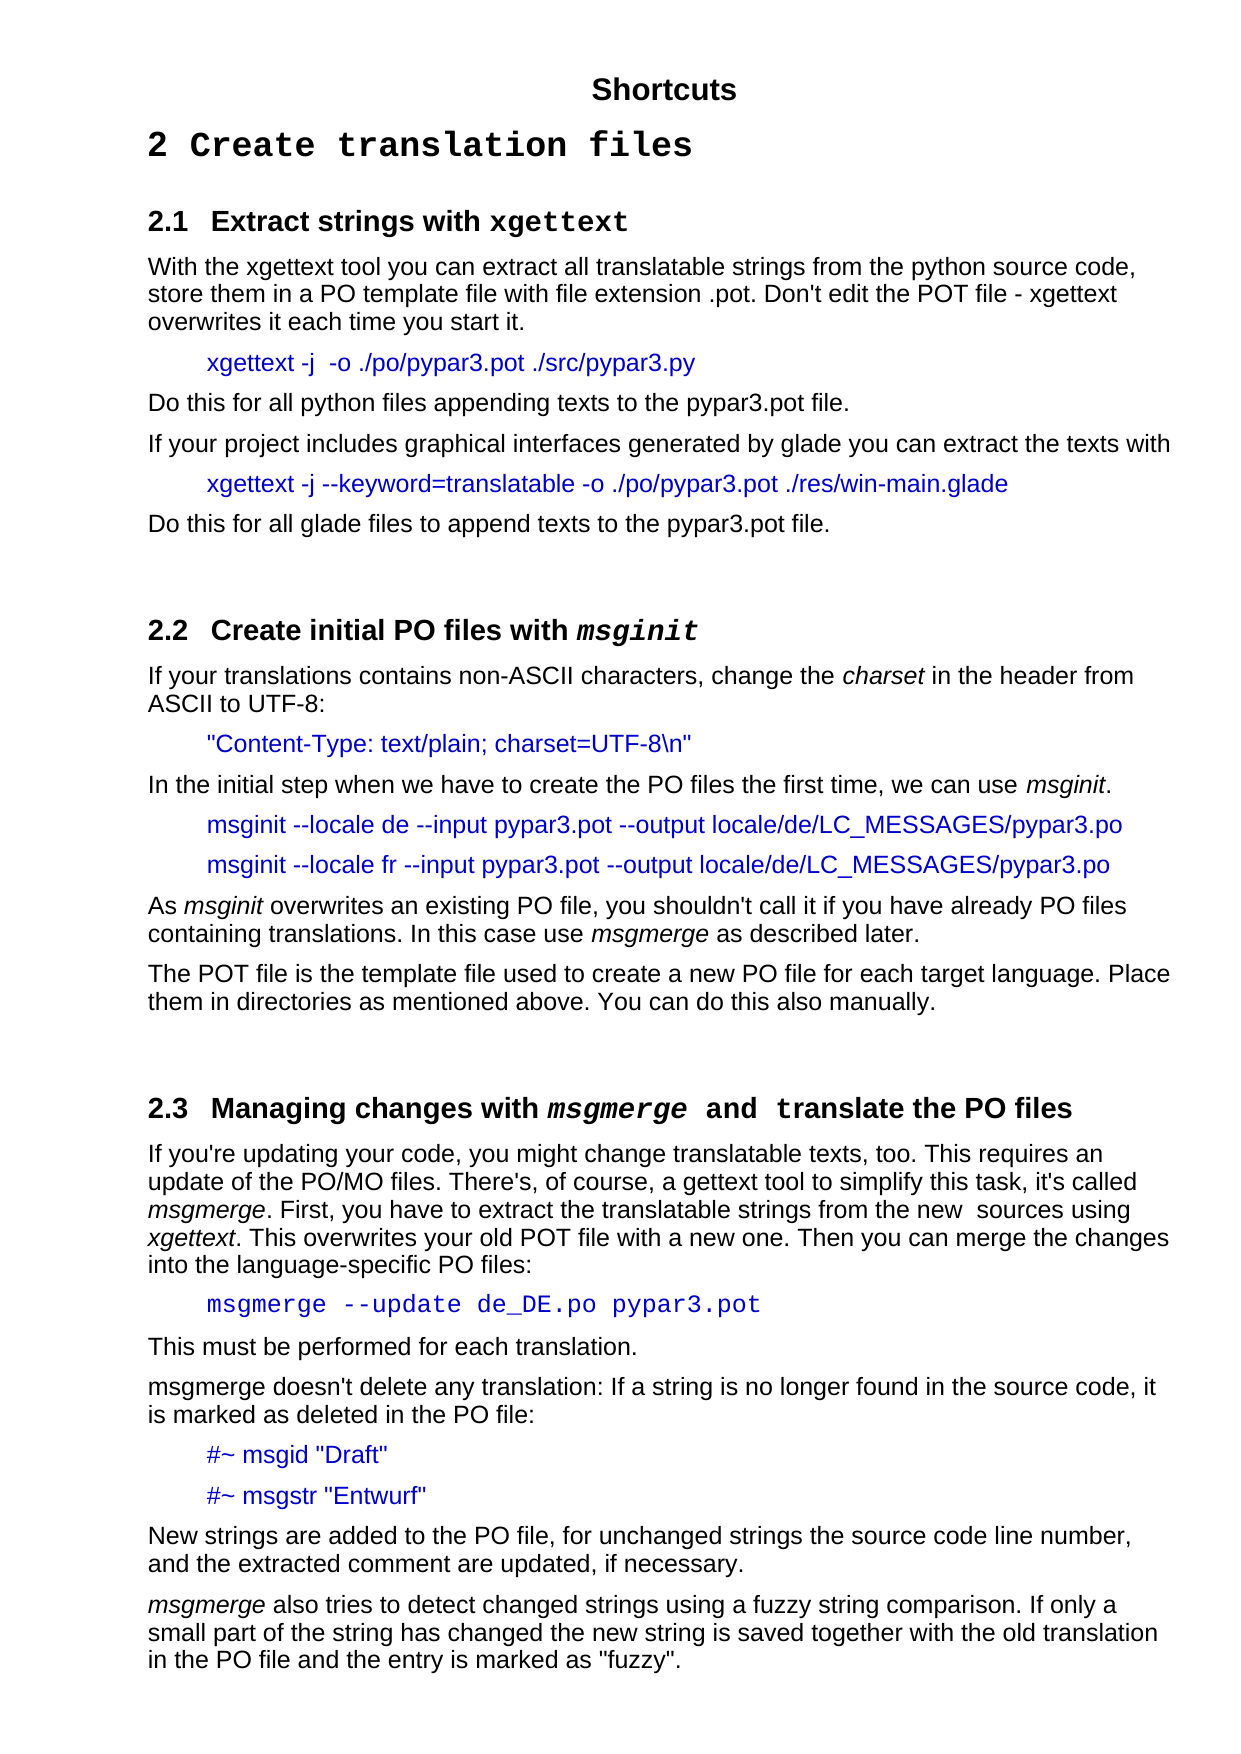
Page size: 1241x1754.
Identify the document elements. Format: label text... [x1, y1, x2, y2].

text This must be performed for each translation. [148, 1332, 1181, 1360]
text As msginit overwrites an existing PO file, you shouldn't call it if you have already PO files containing translations. In this case use msgmerge as described later. [148, 892, 1181, 948]
text With the xgettext tool you can extract all translatable strings from the python source code, store them in a PO template file with file extension .pot. Don't edit the POT file - xgettext overwrites it each time you start it. [148, 252, 1181, 336]
subtitle Managing changes with msgmerge and translate the PO files [148, 1092, 1181, 1127]
text "Content-Type: text/plain; charset=UTF-8\n" [207, 730, 1181, 758]
subtitle Extract strings with xgettext [148, 204, 1181, 240]
text #~ msgstr "Entwurf" [207, 1482, 1181, 1509]
subtitle Create translation files [148, 125, 1181, 167]
text msgmerge --update de_DE.po pypar3.pot [207, 1292, 1181, 1320]
text xgettext -j -o ./po/pypar3.pot ./src/pypar3.py [207, 348, 1181, 376]
text In the initial step when we have to create the PO files the first time, we can use msginit. [148, 771, 1181, 798]
subtitle Create initial PO files with msginit [148, 614, 1181, 649]
text msgmerge also tries to detect changed strings using a fuzzy string comparison. If only a small part of the string has changed the new string is saved together with the old translation in the PO file and the entry is marked as "fuzzy". [148, 1590, 1181, 1674]
text msgmerge doesn't delete any translation: If a string is no longer found in the source code, it is marked as deleted in the PO file: [148, 1373, 1181, 1429]
text msginit --locale fr --input pypar3.pot --output locale/de/LC_MESSAGES/pypar3.po [207, 851, 1181, 879]
text If you're updating your code, you might change translatable texts, too. This requires an update of the PO/MO files. There's, of course, a gettext tool to simplify this task, it's called msgmerge. First, you have to extract the translatable strings from the new sources using xgettext. This overwrites your old POT file with a new one. Then you can merge the changes into the language-specific PO files: [148, 1139, 1181, 1279]
text New strings are added to the PO file, for unchanged strings the source code line number, and the extracted comment are updated, if necessary. [148, 1522, 1181, 1578]
text Do this for all python files appending texts to the pypar3.pot file. [148, 389, 1181, 417]
text Do this for all glade files to append texts to the pypar3.pot file. [148, 510, 1181, 538]
text The POT file is the template file used to create a new PO file for each target language. Place them in directories as mentioned above. You can do this also manually. [148, 960, 1181, 1016]
text msginit --locale de --input pypar3.pot --output locale/de/LC_MESSAGES/pypar3.po [207, 811, 1181, 839]
text xgettext -j --keyword=translatable -o ./po/pypar3.pot ./res/win-main.glade [207, 470, 1181, 498]
text #~ msgid "Draft" [207, 1441, 1181, 1469]
text If your translations contains non-ASCII characters, change the charset in the header from ASCII to UTF-8: [148, 662, 1181, 718]
text If your project includes graphical interfaces generated by glade you can extract the texts with [148, 429, 1181, 457]
